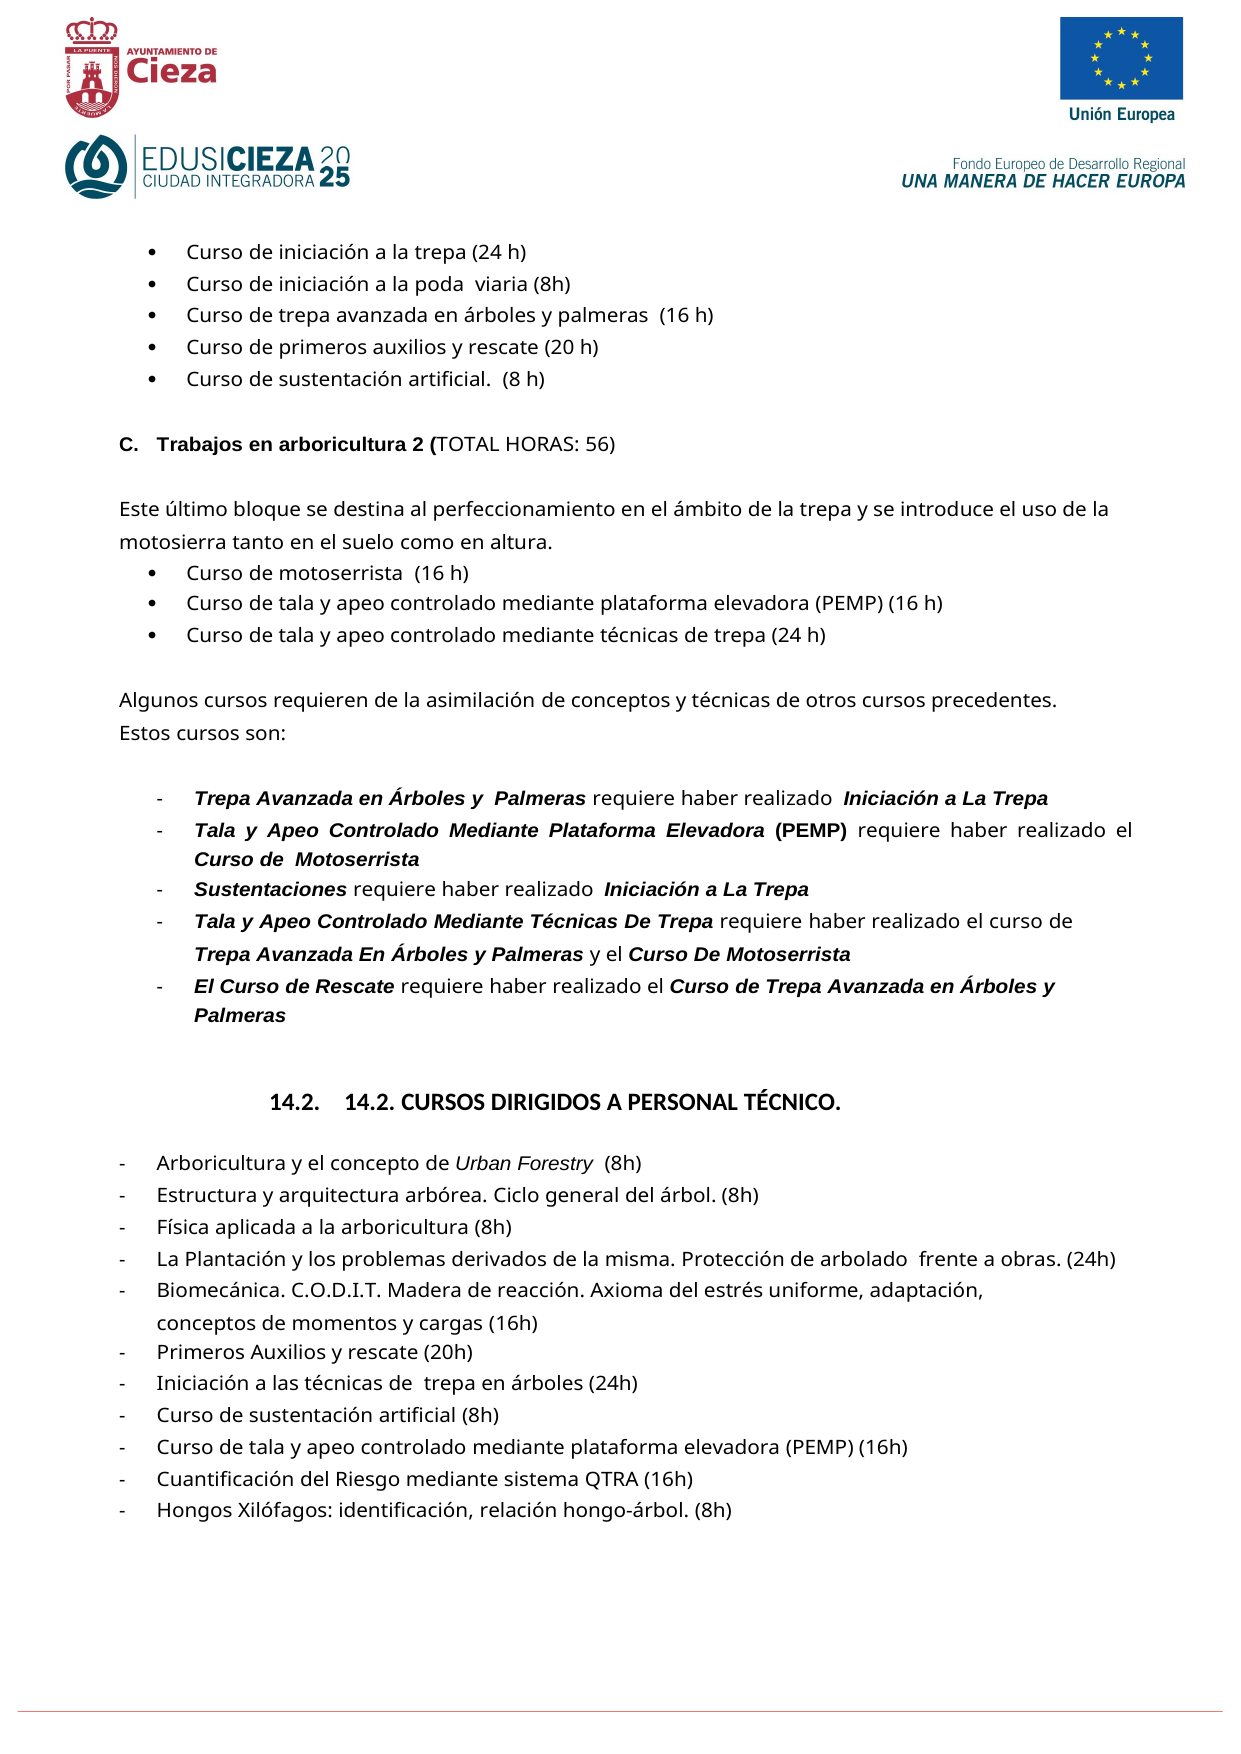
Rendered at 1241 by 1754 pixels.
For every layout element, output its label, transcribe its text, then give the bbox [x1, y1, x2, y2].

list Tala y Apeo Controlado Mediante Técnicas De Trepa requiere haber realizado el curso de Trepa Avanzada En Árboles y Palmeras y el Curso De Motoserrista [156, 907, 1123, 967]
list Curso de tala y apeo controlado mediante técnicas de trepa (24 h) [148, 621, 1182, 648]
list Hongos Xilófagos: identificación, relación hongo-árbol. (8h) [119, 1496, 1182, 1523]
list Curso de iniciación a la poda viaria (8h) [148, 270, 1182, 297]
list Curso de tala y apeo controlado mediante plataforma elevadora (PEMP) (16 h) [148, 589, 1182, 616]
list Curso de tala y apeo controlado mediante plataforma elevadora (PEMP) (16h) [119, 1433, 1182, 1460]
list Primeros Auxilios y rescate (20h) [119, 1342, 1182, 1364]
list Curso de primeros auxilios y rescate (20 h) [148, 333, 1182, 360]
list Física aplicada a la arboricultura (8h) [119, 1213, 1182, 1240]
list Curso de motoserrista (16 h) [148, 561, 1182, 585]
list Estructura y arquitectura arbórea. Ciclo general del árbol. (8h) [119, 1181, 1182, 1208]
list Curso de sustentación artificial. (8 h) [148, 365, 1182, 392]
list Tala y Apeo Controlado Mediante Plataforma Elevadora (PEMP) requiere haber realizado el [156, 816, 1182, 843]
list Trabajos en arboricultura 2 (TOTAL HORAS: 56) [119, 431, 1182, 458]
subtitle 14.2. CURSOS DIRIGIDOS A PERSONAL TÉCNICO. [269, 1086, 1182, 1116]
list Biomecánica. C.O.D.I.T. Madera de reacción. Axioma del estrés uniforme, adaptación, conceptos de momentos y cargas (16h) [119, 1276, 1084, 1336]
text Curso de Motoserrista [194, 848, 1182, 871]
list Trepa Avanzada en Árboles y Palmeras requiere haber realizado Iniciación a La Trepa [156, 784, 1182, 811]
list Arboricultura y el concepto de Urban Forestry (8h) [119, 1149, 1182, 1177]
list Iniciación a las técnicas de trepa en árboles (24h) [119, 1370, 1182, 1397]
text Algunos cursos requieren de la asimilación de conceptos y técnicas de otros cursos precedentes. Estos cursos son: [119, 687, 1064, 746]
list Cuantificación del Riesgo mediante sistema QTRA (16h) [119, 1465, 1182, 1492]
picture [17, 17, 1223, 1712]
list Curso de iniciación a la trepa (24 h) [148, 238, 1182, 265]
list Curso de sustentación artificial (8h) [119, 1401, 1182, 1428]
list Sustentaciones requiere haber realizado Iniciación a La Trepa [156, 876, 1182, 903]
text Este último bloque se destina al perfeccionamiento en el ámbito de la trepa y se introduce el uso de la motosierra tanto en el suelo como en altura. [119, 496, 1125, 555]
list El Curso de Rescate requiere haber realizado el Curso de Trepa Avanzada en Árboles y Palmeras [156, 973, 1123, 1027]
list La Plantación y los problemas derivados de la misma. Protección de arbolado frente a obras. (24h) [119, 1245, 1182, 1272]
list Curso de trepa avanzada en árboles y palmeras (16 h) [148, 302, 1182, 329]
